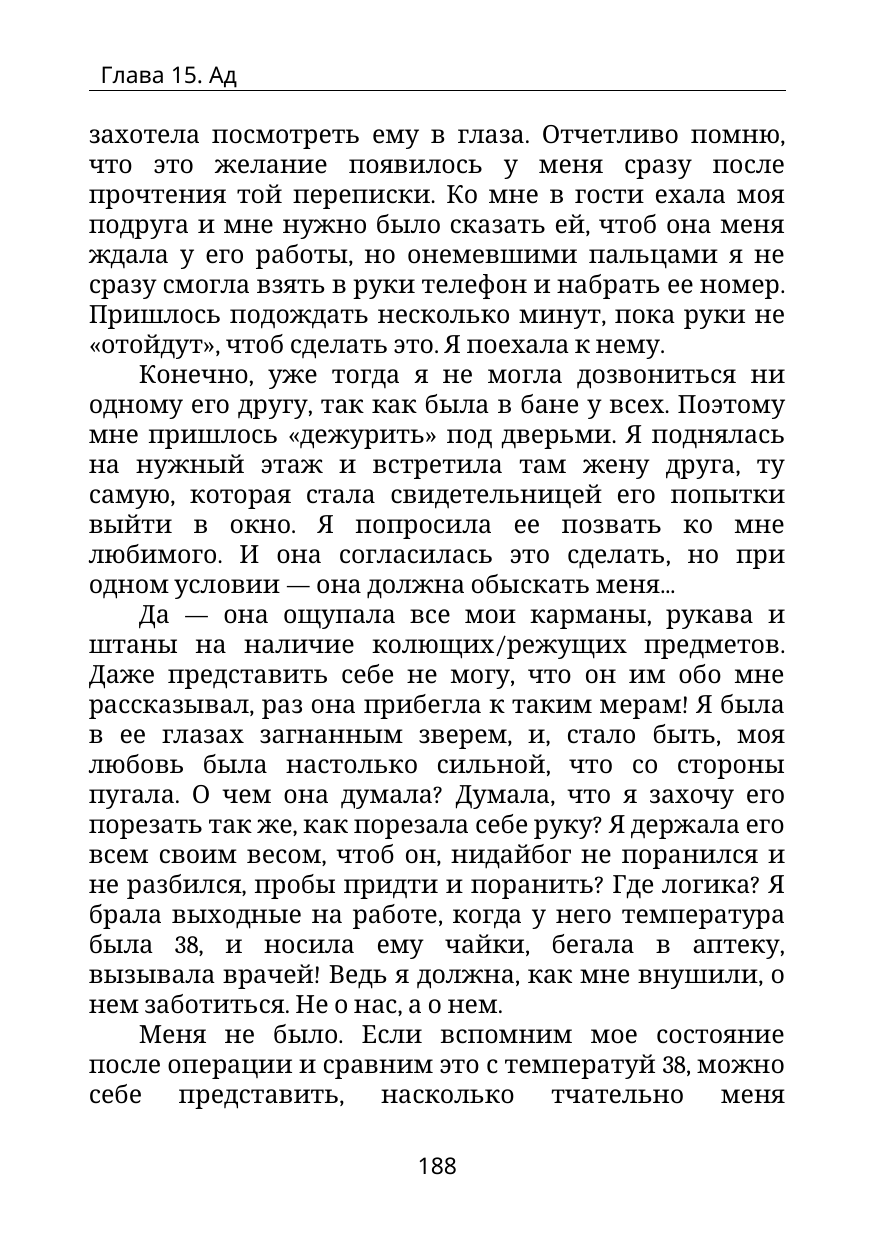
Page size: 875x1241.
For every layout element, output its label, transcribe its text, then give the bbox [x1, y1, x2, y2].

text Конечно, уже тогда я не могла дозвониться ни одному его другу, так как была в бане у всех. Поэтому мне пришлось «дежурить» под дверьми. Я поднялась на нужный этаж и встретила там жену друга, ту самую, которая стала свидетельницей его попытки выйти в окно. Я попросила ее позвать ко мне любимого. И она согласилась это сделать, но при одном условии — она должна обыскать меня... [88, 360, 786, 600]
text Меня не было. Если вспомним мое состояние после операции и сравним это с температуй 38, можно себе представить, насколько тчательно меня [88, 1020, 786, 1110]
text Да — она ощупала все мои карманы, рукава и штаны на наличие колющих/режущих предметов. Даже представить себе не могу, что он им обо мне рассказывал, раз она прибегла к таким мерам! Я была в ее глазах загнанным зверем, и, стало быть, моя любовь была настолько сильной, что со стороны пугала. О чем она думала? Думала, что я захочу его порезать так же, как порезала себе руку? Я держала его всем своим весом, чтоб он, нидайбог не поранился и не разбился, пробы придти и поранить? Где логика? Я брала выходные на работе, когда у него температура была 38, и носила ему чайки, бегала в аптеку, вызывала врачей! Ведь я должна, как мне внушили, о нем заботиться. Не о нас, а о нем. [88, 600, 786, 1020]
text захотела посмотреть ему в глаза. Отчетливо помню, что это желание появилось у меня сразу после прочтения той переписки. Ко мне в гости ехала моя подруга и мне нужно было сказать ей, чтоб она меня ждала у его работы, но онемевшими пальцами я не сразу смогла взять в руки телефон и набрать ее номер. Пришлось подождать несколько минут, пока руки не «отойдут», чтоб сделать это. Я поехала к нему. [88, 120, 786, 360]
